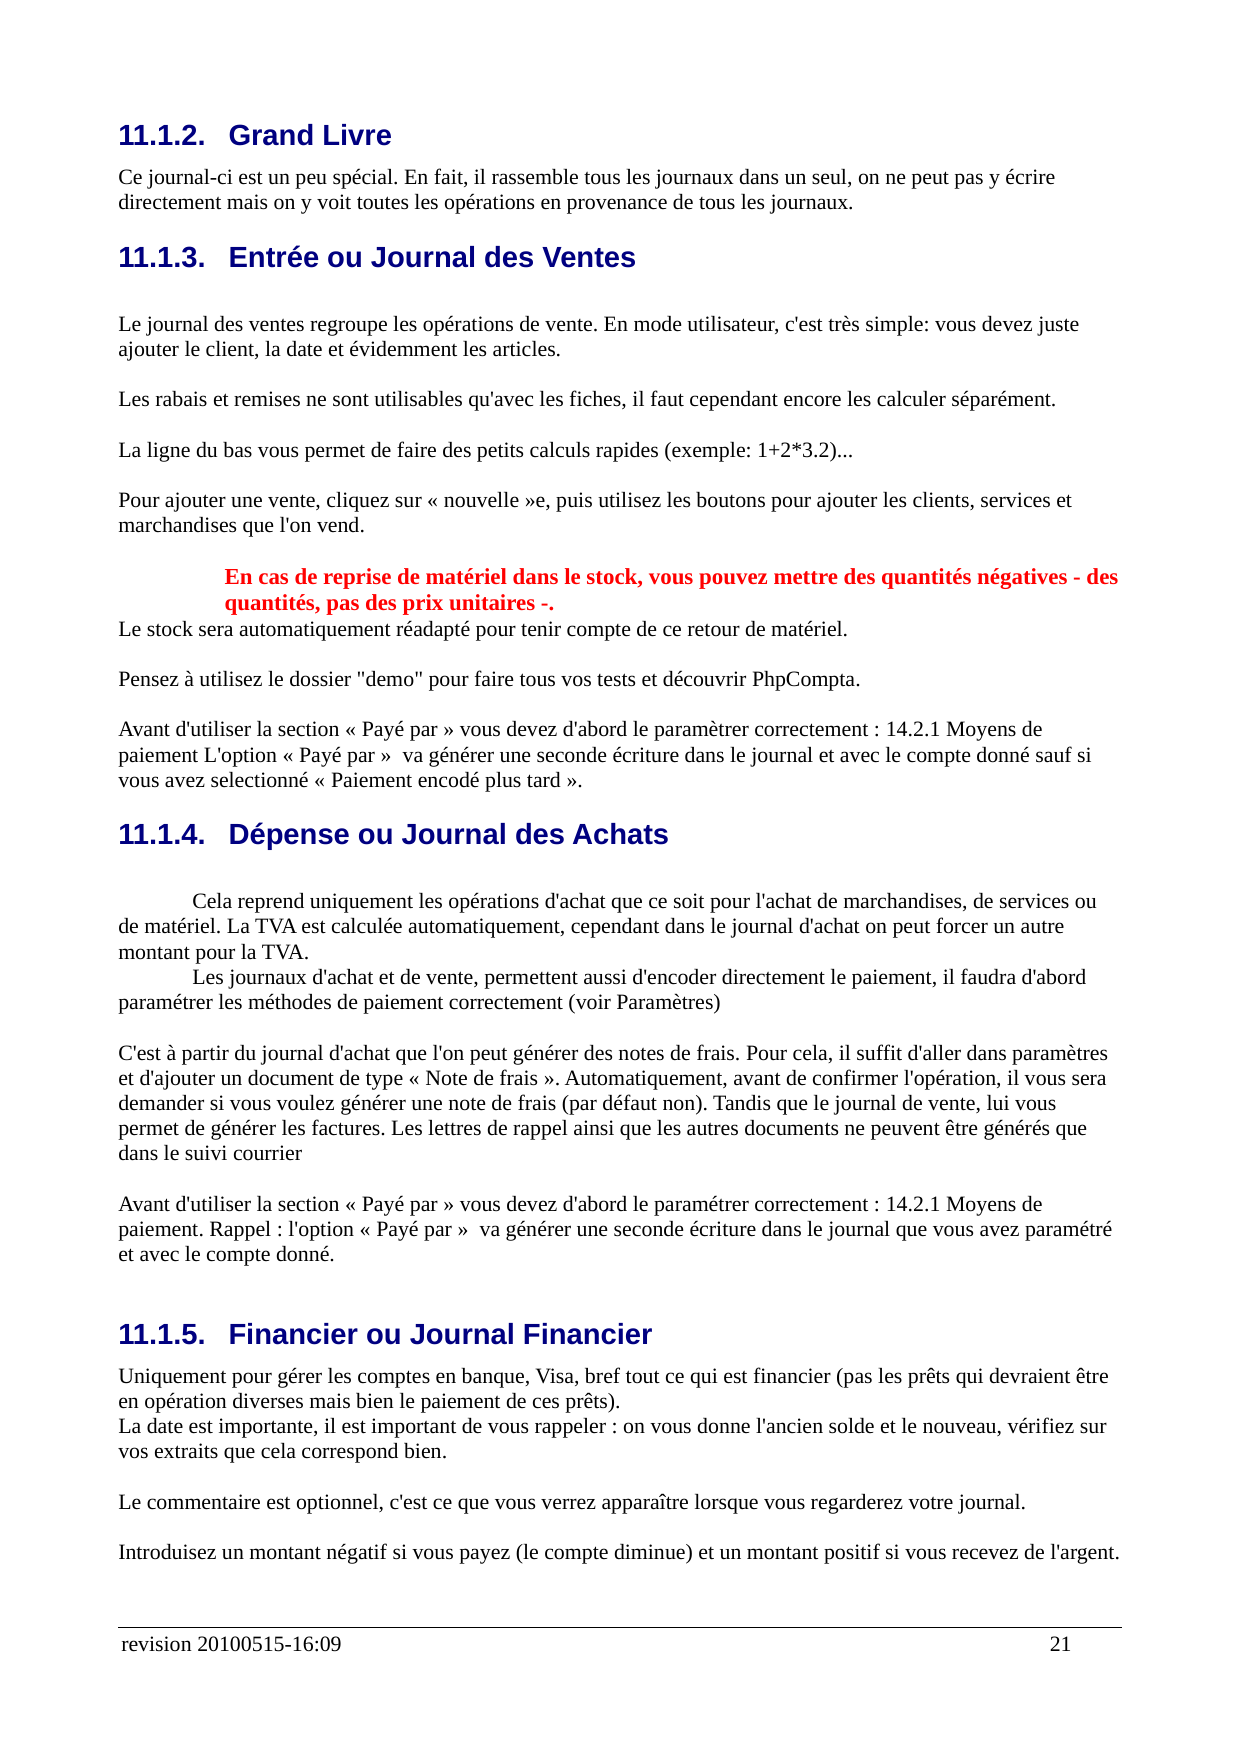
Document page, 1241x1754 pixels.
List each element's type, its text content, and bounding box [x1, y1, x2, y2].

text Pour ajouter une vente, cliquez sur « nouvelle »e, puis utilisez les boutons pour ajouter les clients, services et marchandises que l'on vend. [118, 487, 1122, 538]
subtitle Financier ou Journal Financier [118, 1317, 1122, 1350]
text Les rabais et remises ne sont utilisables qu'avec les fiches, il faut cependant encore les calculer séparément. [118, 386, 1122, 412]
subtitle Dépense ou Journal des Achats [118, 817, 1122, 851]
text Le commentaire est optionnel, c'est ce que vous verrez apparaître lorsque vous regarderez votre journal. [118, 1489, 1122, 1514]
text C'est à partir du journal d'achat que l'on peut générer des notes de frais. Pour cela, il suffit d'aller dans paramètres et d'ajouter un document de type « Note de frais ». Automatiquement, avant de confirmer l'opération, il vous sera demander si vous voulez générer une note de frais (par défaut non). Tandis que le journal de vente, lui vous permet de générer les factures. Les lettres de rappel ainsi que les autres documents ne peuvent être générés que dans le suivi courrier [118, 1039, 1122, 1166]
text Introduisez un montant négatif si vous payez (le compte diminue) et un montant positif si vous recevez de l'argent. [118, 1539, 1122, 1564]
text Les journaux d'achat et de vente, permettent aussi d'encoder directement le paiement, il faudra d'abord paramétrer les méthodes de paiement correctement (voir Paramètres) [118, 964, 1122, 1014]
subtitle Grand Livre [118, 118, 1122, 152]
text Avant d'utiliser la section « Payé par » vous devez d'abord le paramètrer correctement : 14.2.1 Moyens de paiement L'option « Payé par » va générer une seconde écriture dans le journal et avec le compte donné sauf si vous avez selectionné « Paiement encodé plus tard ». [118, 716, 1122, 792]
text Le journal des ventes regroupe les opérations de vente. En mode utilisateur, c'est très simple: vous devez juste ajouter le client, la date et évidemment les articles. [118, 311, 1122, 361]
text Ce journal-ci est un peu spécial. En fait, il rassemble tous les journaux dans un seul, on ne peut pas y écrire directement mais on y voit toutes les opérations en provenance de tous les journaux. [118, 164, 1122, 214]
text La date est importante, il est important de vous rappeler : on vous donne l'ancien solde et le nouveau, vérifiez sur vos extraits que cela correspond bien. [118, 1413, 1122, 1463]
text Cela reprend uniquement les opérations d'achat que ce soit pour l'achat de marchandises, de services ou de matériel. La TVA est calculée automatiquement, cependant dans le journal d'achat on peut forcer un autre montant pour la TVA. [118, 888, 1122, 964]
text La ligne du bas vous permet de faire des petits calculs rapides (exemple: 1+2*3.2)... [118, 437, 1122, 462]
text Le stock sera automatiquement réadapté pour tenir compte de ce retour de matériel. [118, 616, 1122, 641]
text Uniquement pour gérer les comptes en banque, Visa, bref tout ce qui est financier (pas les prêts qui devraient être en opération diverses mais bien le paiement de ces prêts). [118, 1363, 1122, 1413]
text Pensez à utilisez le dossier "demo" pour faire tous vos tests et découvrir PhpCompta. [118, 666, 1122, 691]
text En cas de reprise de matériel dans le stock, vous pouvez mettre des quantités négatives - des quantités, pas des prix unitaires -. [224, 563, 1122, 616]
subtitle Entrée ou Journal des Ventes [118, 239, 1122, 273]
text Avant d'utiliser la section « Payé par » vous devez d'abord le paramétrer correctement : 14.2.1 Moyens de paiement. Rappel : l'option « Payé par » va générer une seconde écriture dans le journal que vous avez paramétré et avec le compte donné. [118, 1191, 1122, 1266]
